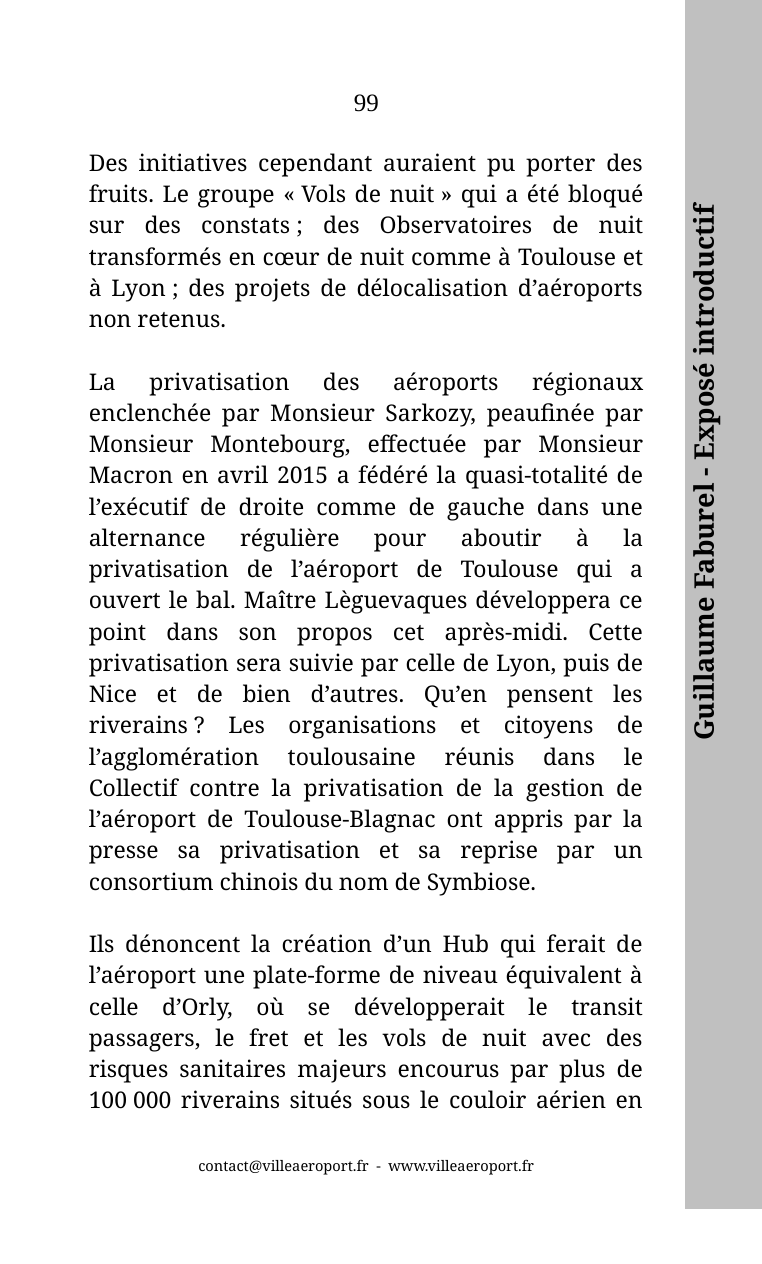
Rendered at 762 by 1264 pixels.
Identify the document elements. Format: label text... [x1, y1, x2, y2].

text Des initiatives cependant auraient pu porter des fruits. Le groupe « Vols de nuit » qui a été bloqué sur des constats ; des Observatoires de nuit transformés en cœur de nuit comme à Toulouse et à Lyon ; des projets de délocalisation d’aéroports non retenus. [88, 147, 644, 334]
text Guillaume Faburel - Exposé introductif [685, 187, 762, 741]
text La privatisation des aéroports régionaux enclenchée par Monsieur Sarkozy, peaufinée par Monsieur Montebourg, effectuée par Monsieur Macron en avril 2015 a fédéré la quasi-totalité de l’exécutif de droite comme de gauche dans une alternance régulière pour aboutir à la privatisation de l’aéroport de Toulouse qui a ouvert le bal. Maître Lèguevaques développera ce point dans son propos cet après-midi. Cette privatisation sera suivie par celle de Lyon, puis de Nice et de bien d’autres. Qu’en pensent les riverains ? Les organisations et citoyens de l’agglomération toulousaine réunis dans le Collectif contre la privatisation de la gestion de l’aéroport de Toulouse-Blagnac ont appris par la presse sa privatisation et sa reprise par un consortium chinois du nom de Symbiose. [88, 366, 644, 897]
text Ils dénoncent la création d’un Hub qui ferait de l’aéroport une plate-forme de niveau équivalent à celle d’Orly, où se développerait le transit passagers, le fret et les vols de nuit avec des risques sanitaires majeurs encourus par plus de 100 000 riverains situés sous le couloir aérien en [88, 928, 644, 1116]
